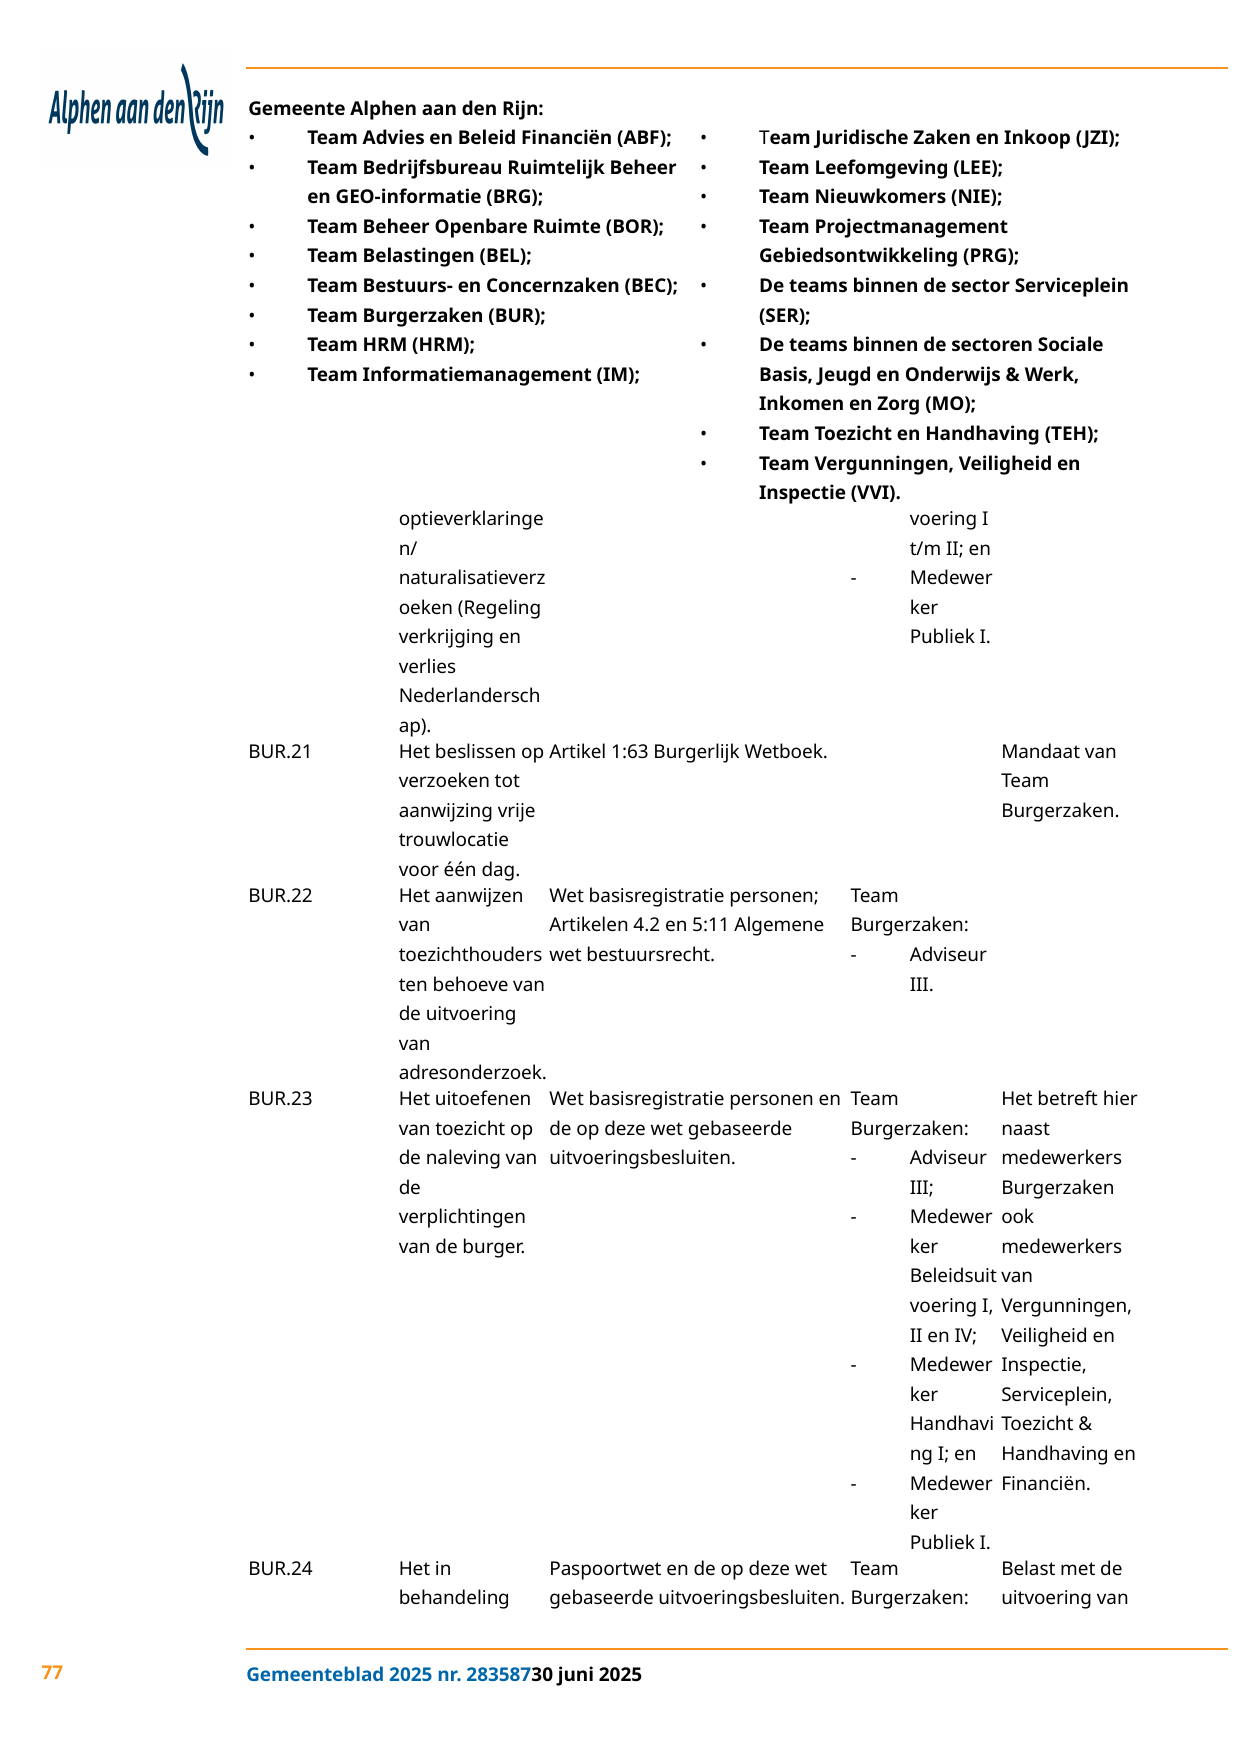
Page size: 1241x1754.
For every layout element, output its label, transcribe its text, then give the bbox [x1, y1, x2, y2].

table_cell optieverklaringen/ naturalisatieverzoeken (Regeling verkrijging en verlies Nederlanderschap). [399, 505, 549, 738]
table_cell [248, 505, 398, 738]
table_cell [1001, 882, 1152, 1085]
table_cell Het in behandeling [399, 1555, 549, 1610]
table_cell Mandaat van Team Burgerzaken. [1001, 738, 1152, 882]
table_cell BUR.24 [248, 1555, 398, 1610]
table_cell Artikel 1:63 Burgerlijk Wetboek. [549, 738, 850, 882]
table_cell Het aanwijzen van toezichthouders ten behoeve van de uitvoering van adresonderzoek. [399, 882, 549, 1085]
table_cell BUR.23 [248, 1085, 398, 1555]
picture [41, 47, 231, 172]
table_header Gemeente Alphen aan den Rijn: Team Advies en Beleid Financiën (ABF); Team Bedrijfsbureau Ruimtelijk Beheer en GEO-informatie (BRG); Team Beheer Openbare Ruimte (BOR); Team Belastingen (BEL); Team Bestuurs- en Concernzaken (BEC); Team Burgerzaken (BUR); Team HRM (HRM); Team Informatiemanagement (IM); [248, 95, 700, 505]
table_cell Paspoortwet en de op deze wet gebaseerde uitvoeringsbesluiten. [549, 1555, 850, 1610]
table_header Team Juridische Zaken en Inkoop (JZI); Team Leefomgeving (LEE); Team Nieuwkomers (NIE); Team Projectmanagement Gebiedsontwikkeling (PRG); De teams binnen de sector Serviceplein (SER); De teams binnen de sectoren Sociale Basis, Jeugd en Onderwijs & Werk, Inkomen en Zorg (MO); Team Toezicht en Handhaving (TEH); Team Vergunningen, Veiligheid en Inspectie (VVI). [700, 95, 1152, 505]
table_cell Het betreft hier naast medewerkers Burgerzaken ook medewerkers van Vergunningen, Veiligheid en Inspectie, Serviceplein, Toezicht & Handhaving en Financiën. [1001, 1085, 1152, 1555]
table_cell [1001, 505, 1152, 738]
table_cell Team Burgerzaken: [850, 1555, 1001, 1610]
table_cell Team Burgerzaken: Adviseur III. [850, 882, 1001, 1085]
table_cell [850, 738, 1001, 882]
table_cell Het beslissen op verzoeken tot aanwijzing vrije trouwlocatie voor één dag. [399, 738, 549, 882]
table_cell [549, 505, 850, 738]
table_cell voering I t/m II; en Medewerker Publiek I. [850, 505, 1001, 738]
table_cell BUR.21 [248, 738, 398, 882]
table_cell BUR.22 [248, 882, 398, 1085]
table_cell Het uitoefenen van toezicht op de naleving van de verplichtingen van de burger. [399, 1085, 549, 1555]
table_cell Team Burgerzaken: Adviseur III; Medewerker Beleidsuitvoering I, II en IV; Medewerker Handhaving I; en Medewerker Publiek I. [850, 1085, 1001, 1555]
table_cell Belast met de uitvoering van [1001, 1555, 1152, 1610]
table_cell Wet basisregistratie personen; Artikelen 4.2 en 5:11 Algemene wet bestuursrecht. [549, 882, 850, 1085]
table_cell Wet basisregistratie personen en de op deze wet gebaseerde uitvoeringsbesluiten. [549, 1085, 850, 1555]
